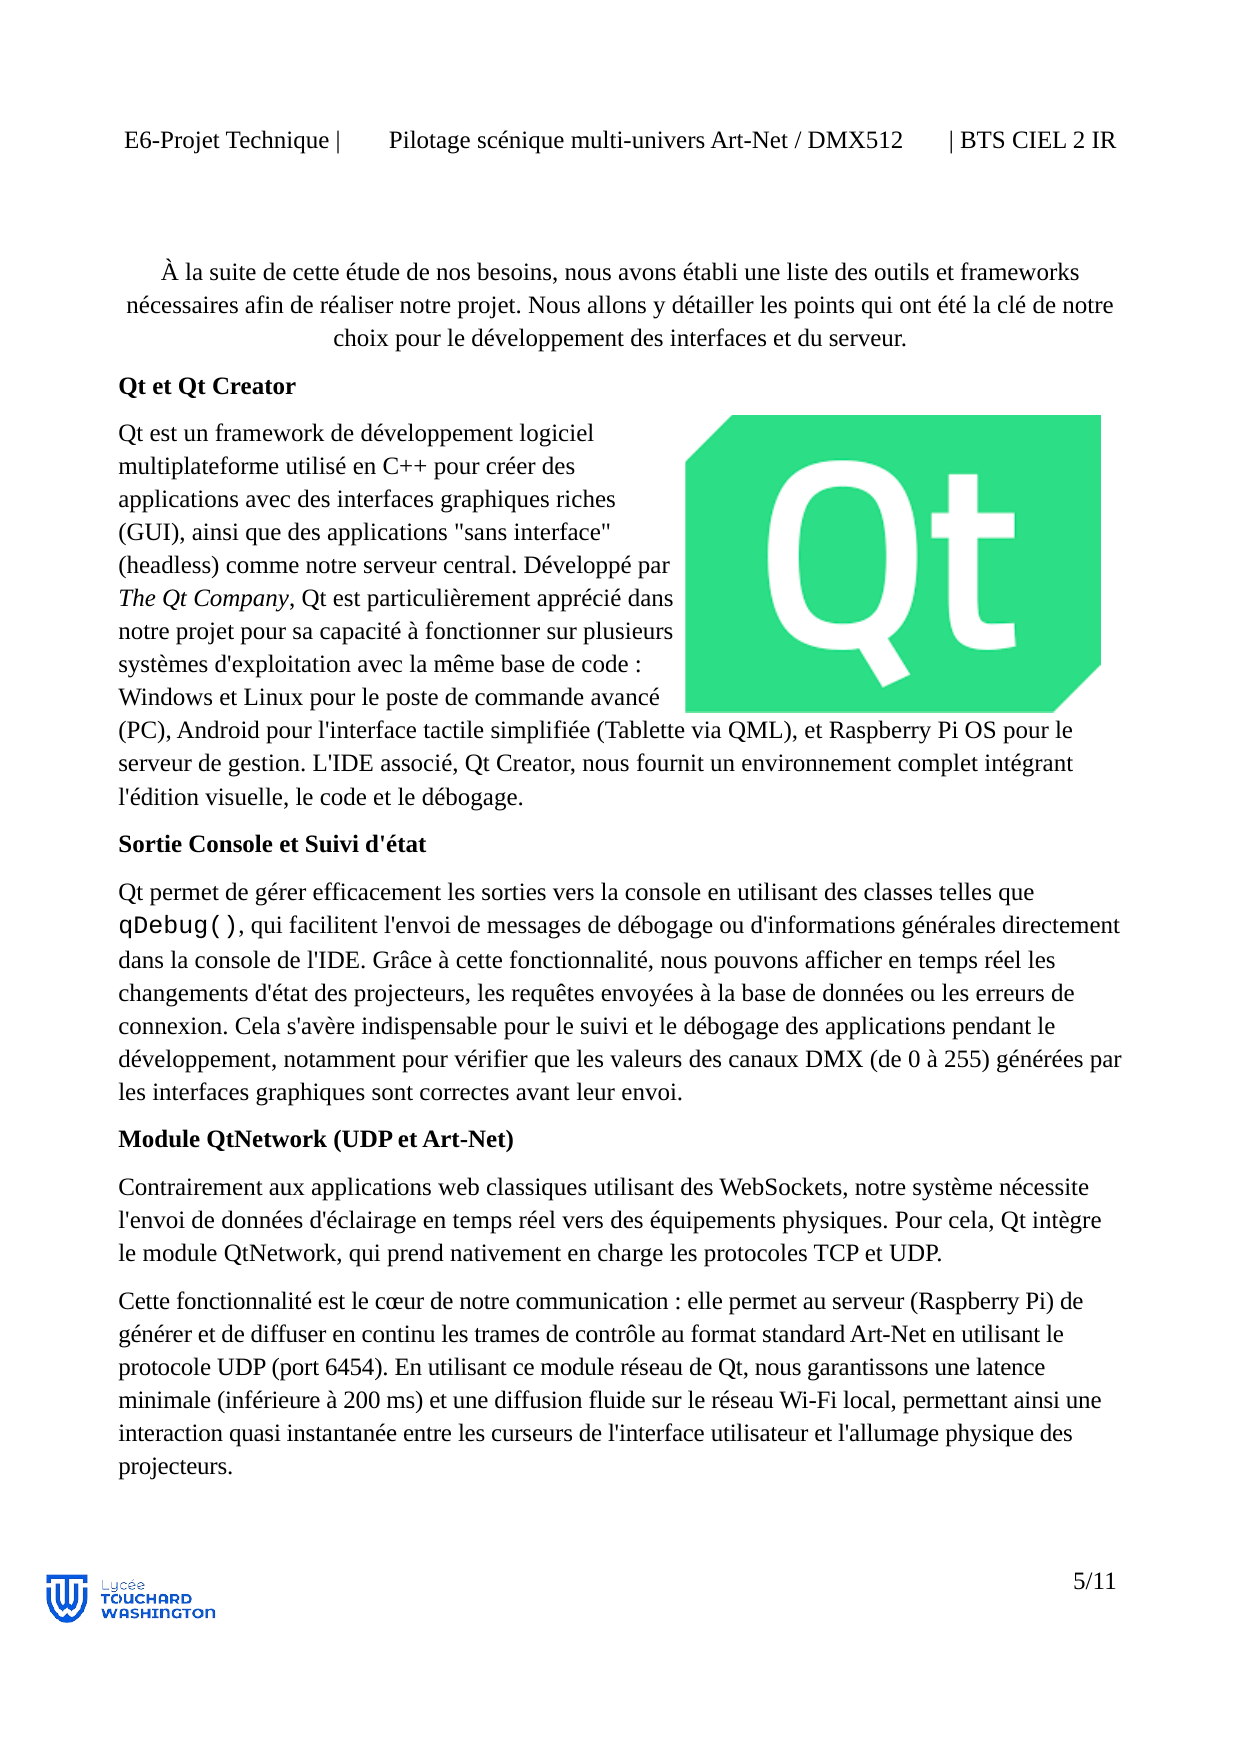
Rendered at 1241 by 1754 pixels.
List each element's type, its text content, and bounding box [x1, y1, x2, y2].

text Module QtNetwork (UDP et Art-Net) [118, 1124, 1122, 1153]
picture [6, 1537, 256, 1661]
text Qt est un framework de développement logiciel multiplateforme utilisé en C++ pour créer des applications avec des interfaces graphiques riches (GUI), ainsi que des applications "sans interface" (headless) comme notre serveur central. Développé par The Qt Company, Qt est particulièrement apprécié dans notre projet pour sa capacité à fonctionner sur plusieurs systèmes d'exploitation avec la même base de code : Windows et Linux pour le poste de commande avancé (PC), Android pour l'interface tactile simplifiée (Tablette via QML), et Raspberry Pi OS pour le serveur de gestion. L'IDE associé, Qt Creator, nous fournit un environnement complet intégrant l'édition visuelle, le code et le débogage. [118, 418, 1122, 810]
text Contrairement aux applications web classiques utilisant des WebSockets, notre système nécessite l'envoi de données d'éclairage en temps réel vers des équipements physiques. Pour cela, Qt intègre le module QtNetwork, qui prend nativement en charge les protocoles TCP et UDP. [118, 1172, 1122, 1267]
text Cette fonctionnalité est le cœur de notre communication : elle permet au serveur (Raspberry Pi) de générer et de diffuser en continu les trames de contrôle au format standard Art-Net en utilisant le protocole UDP (port 6454). En utilisant ce module réseau de Qt, nous garantissons une latence minimale (inférieure à 200 ms) et une diffusion fluide sur le réseau Wi-Fi local, permettant ainsi une interaction quasi instantanée entre les curseurs de l'interface utilisateur et l'allumage physique des projecteurs. [118, 1286, 1122, 1480]
text Qt permet de gérer efficacement les sorties vers la console en utilisant des classes telles que qDebug(), qui facilitent l'envoi de messages de débogage ou d'informations générales directement dans la console de l'IDE. Grâce à cette fonctionnalité, nous pouvons afficher en temps réel les changements d'état des projecteurs, les requêtes envoyées à la base de données ou les erreurs de connexion. Cela s'avère indispensable pour le suivi et le débogage des applications pendant le développement, notamment pour vérifier que les valeurs des canaux DMX (de 0 à 255) générées par les interfaces graphiques sont correctes avant leur envoi. [118, 877, 1122, 1106]
text Qt et Qt Creator [118, 371, 1122, 399]
text À la suite de cette étude de nos besoins, nous avons établi une liste des outils et frameworks nécessaires afin de réaliser notre projet. Nous allons y détailler les points qui ont été la clé de notre choix pour le développement des interfaces et du serveur. [118, 257, 1122, 352]
picture [685, 415, 1101, 713]
picture [119, 1560, 256, 1606]
text Sortie Console et Suivi d'état [118, 829, 1122, 858]
